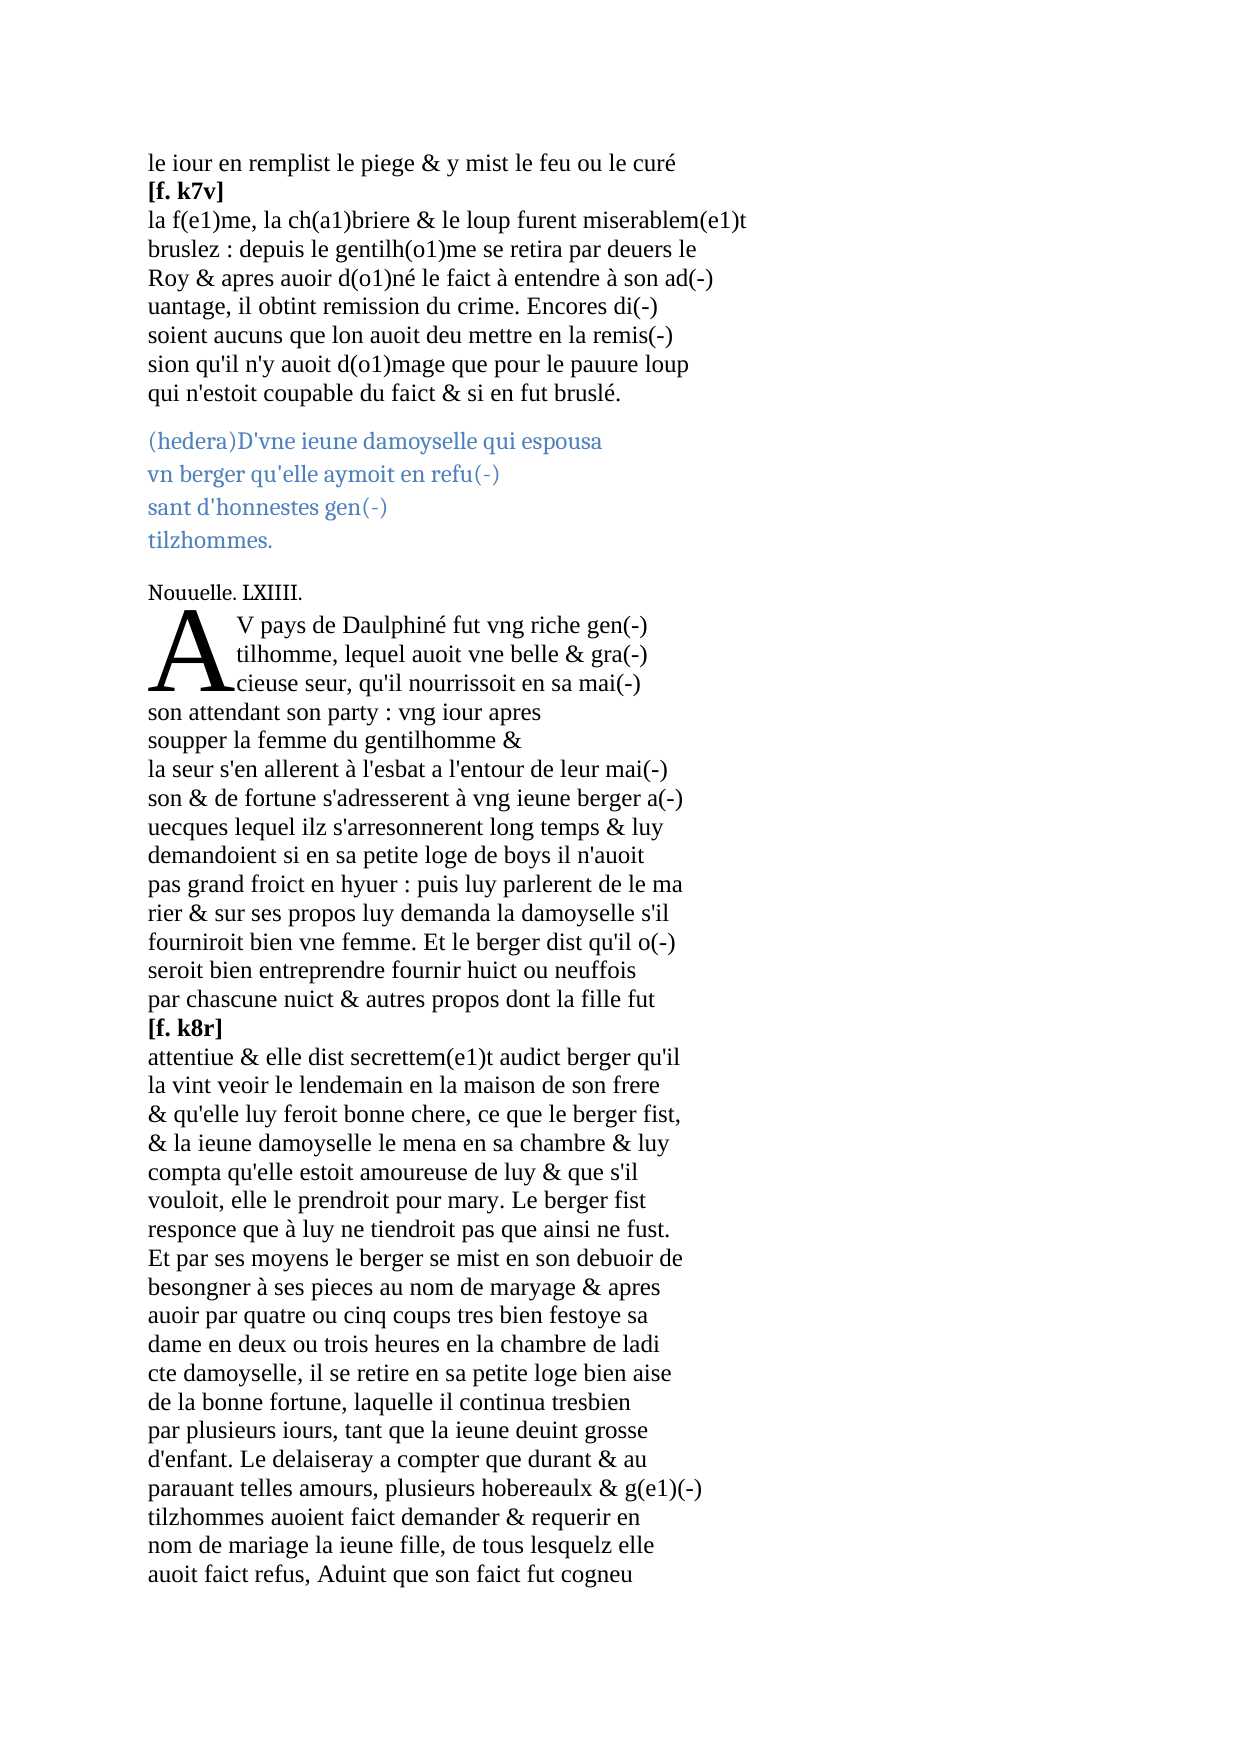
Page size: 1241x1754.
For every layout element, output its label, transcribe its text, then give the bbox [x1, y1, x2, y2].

subtitle Nouuelle. LXIIII. [148, 580, 1093, 606]
text AV pays de Daulphiné fut vng riche gen(-) tilhomme, lequel auoit vne belle & gra(-) cieuse seur, qu'il nourrissoit en sa mai(-) son attendant son party : vng iour apres soupper la femme du gentilhomme & la seur s'en allerent à l'esbat a l'entour de leur mai(-) son & de fortune s'adresserent à vng ieune berger a(-) uecques lequel ilz s'arresonnerent long temps & luy demandoient si en sa petite loge de boys il n'auoit pas grand froict en hyuer : puis luy parlerent de le ma rier & sur ses propos luy demanda la damoyselle s'il fourniroit bien vne femme. Et le berger dist qu'il o(-) seroit bien entreprendre fournir huict ou neuffois par chascune nuict & autres propos dont la fille fut [f. k8r] attentiue & elle dist secrettem(e1)t audict berger qu'il la vint veoir le lendemain en la maison de son frere & qu'elle luy feroit bonne chere, ce que le berger fist, & la ieune damoyselle le mena en sa chambre & luy compta qu'elle estoit amoureuse de luy & que s'il vouloit, elle le prendroit pour mary. Le berger fist responce que à luy ne tiendroit pas que ainsi ne fust. Et par ses moyens le berger se mist en son debuoir de besongner à ses pieces au nom de maryage & apres auoir par quatre ou cinq coups tres bien festoye sa dame en deux ou trois heures en la chambre de ladi cte damoyselle, il se retire en sa petite loge bien aise de la bonne fortune, laquelle il continua tresbien par plusieurs iours, tant que la ieune deuint grosse d'enfant. Le delaiseray a compter que durant & au parauant telles amours, plusieurs hobereaulx & g(e1)(-) tilzhommes auoient faict demander & requerir en nom de mariage la ieune fille, de tous lesquelz elle auoit faict refus, Aduint que son faict fut cogneu [148, 610, 1093, 1588]
text le iour en remplist le piege & y mist le feu ou le curé [f. k7v] la f(e1)me, la ch(a1)briere & le loup furent miserablem(e1)t bruslez : depuis le gentilh(o1)me se retira par deuers le Roy & apres auoir d(o1)né le faict à entendre à son ad(-) uantage, il obtint remission du crime. Encores di(-) soient aucuns que lon auoit deu mettre en la remis(-) sion qu'il n'y auoit d(o1)mage que pour le pauure loup qui n'estoit coupable du faict & si en fut bruslé. [148, 148, 1093, 406]
subtitle (hedera)D'vne ieune damoyselle qui espousa vn berger qu'elle aymoit en refu(-) sant d'honnestes gen(-) tilzhommes. [148, 427, 1093, 555]
